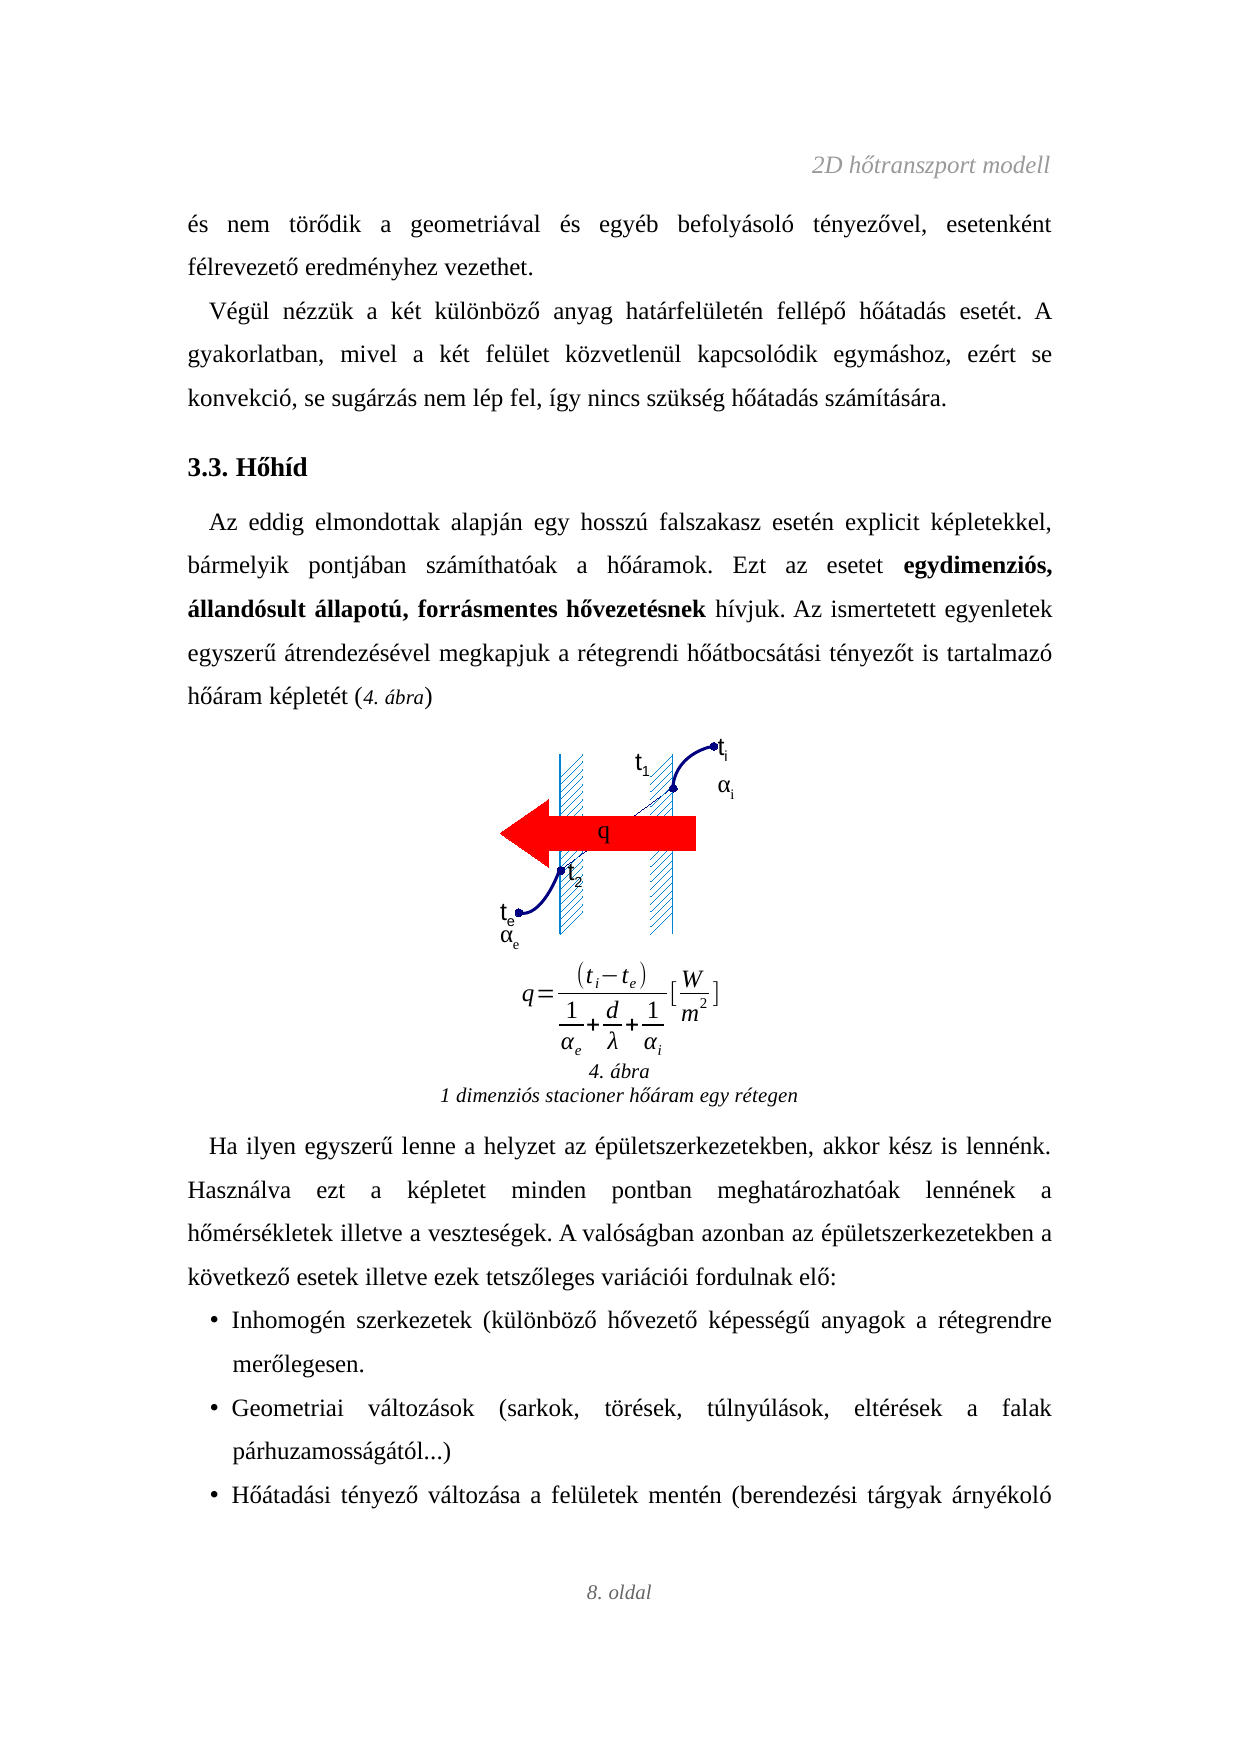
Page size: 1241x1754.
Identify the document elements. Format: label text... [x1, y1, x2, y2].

text Ha ilyen egyszerű lenne a helyzet az épületszerkezetekben, akkor kész is lennénk. Használva ezt a képletet minden pontban meghatározhatóak lennének a hőmérsékletek illetve a veszteségek. A valóságban azonban az épületszerkezetekben a következő esetek illetve ezek tetszőleges variációi fordulnak elő: [187, 1131, 1053, 1291]
text és nem törődik a geometriával és egyéb befolyásoló tényezővel, esetenként félrevezető eredményhez vezethet. [187, 208, 1053, 281]
text 4. ábra [187, 1059, 1053, 1083]
list Hőátadási tényező változása a felületek mentén (berendezési tárgyak árnyékoló [210, 1479, 1053, 1508]
text Végül nézzük a két különböző anyag határfelületén fellépő hőátadás esetét. A gyakorlatban, mivel a két felület közvetlenül kapcsolódik egymáshoz, ezért se konvekció, se sugárzás nem lép fel, így nincs szükség hőátadás számítására. [187, 296, 1053, 412]
text 1 dimenziós stacioner hőáram egy rétegen [187, 1083, 1053, 1107]
subtitle Hőhíd [187, 452, 1053, 483]
list Inhomogén szerkezetek (különböző hővezető képességű anyagok a rétegrendre merőlegesen. [210, 1305, 1053, 1378]
text Az eddig elmondottak alapján egy hosszú falszakasz esetén explicit képletekkel, bármelyik pontjában számíthatóak a hőáramok. Ezt az esetet egydimenziós, állandósult állapotú, forrásmentes hővezetésnek hívjuk. Az ismertetett egyenletek egyszerű átrendezésével megkapjuk a rétegrendi hőátbocsátási tényezőt is tartalmazó hőáram képletét (4. ábra) [187, 507, 1053, 710]
list Geometriai változások (sarkok, törések, túlnyúlások, eltérések a falak párhuzamosságától...) [210, 1392, 1053, 1465]
